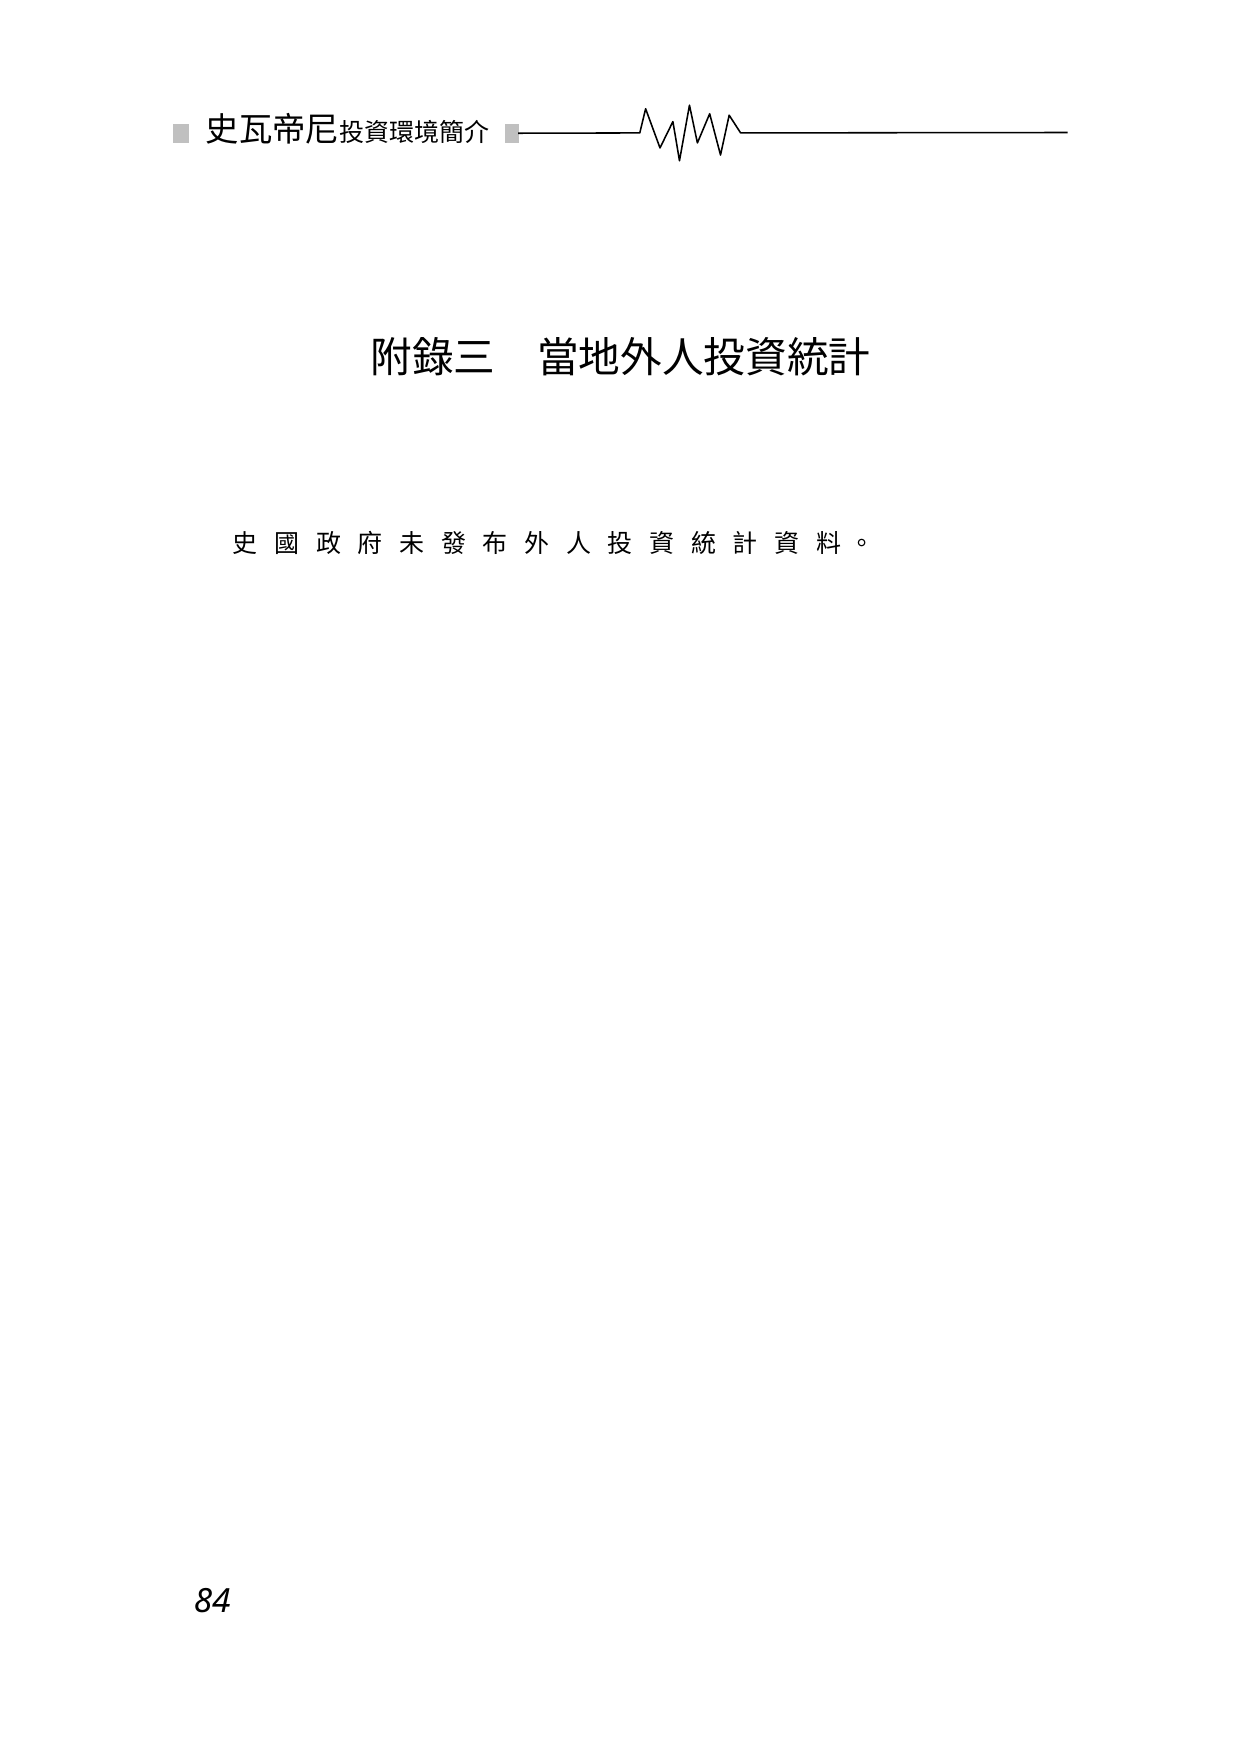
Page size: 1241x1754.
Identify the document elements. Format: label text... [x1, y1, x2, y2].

text 附錄三 當地外人投資統計 [183, 313, 1058, 375]
text 史國政府未發布外人投資統計資料。 [207, 500, 1058, 563]
